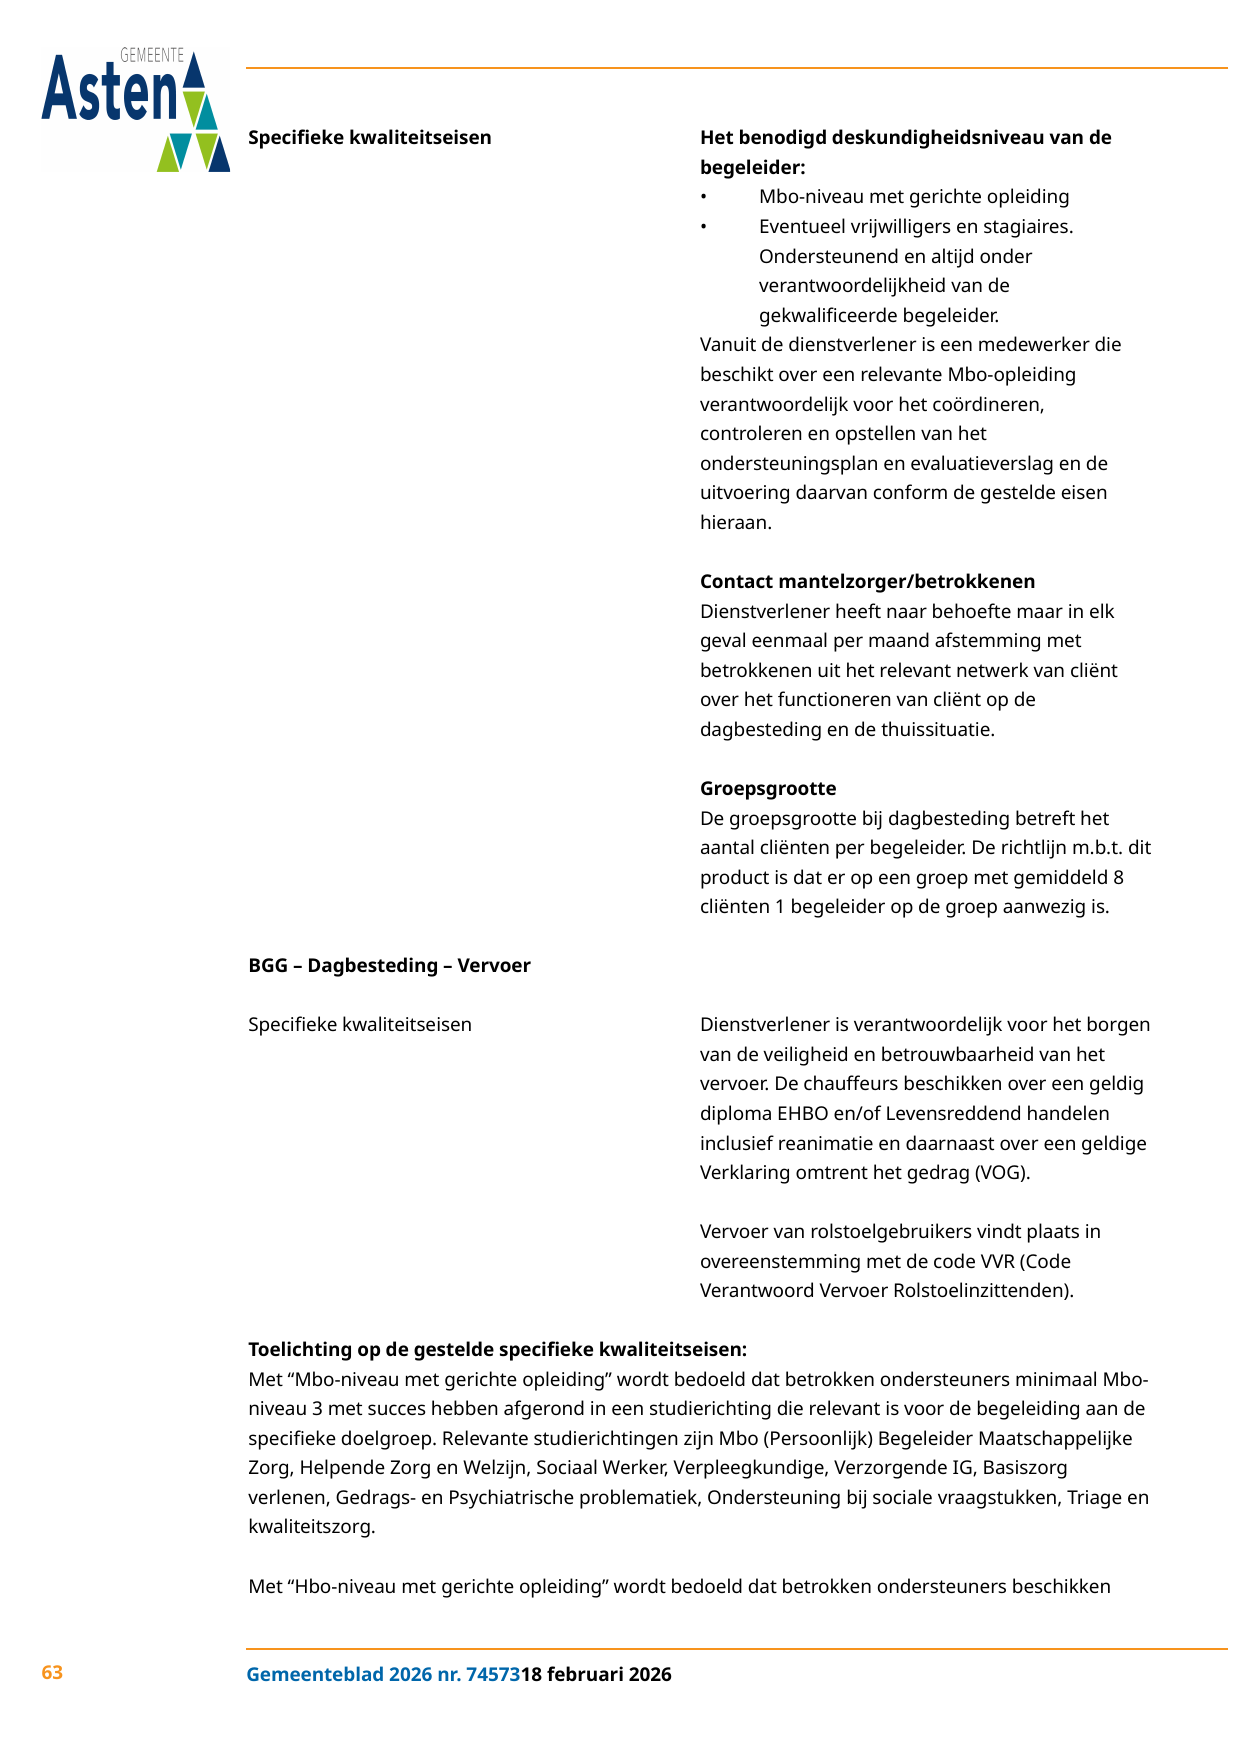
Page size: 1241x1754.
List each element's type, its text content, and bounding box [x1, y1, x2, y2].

text Met “Hbo-niveau met gerichte opleiding” wordt bedoeld dat betrokken ondersteuners beschikken [248, 1573, 1152, 1599]
text Toelichting op de gestelde specifieke kwaliteitseisen: [248, 1336, 1152, 1362]
table_header Het benodigd deskundigheidsniveau van de begeleider: Mbo-niveau met gerichte opleiding Eventueel vrijwilligers en stagiaires. Ondersteunend en altijd onder verantwoordelijkheid van de gekwalificeerde begeleider. Vanuit de dienstverlener is een medewerker die beschikt over een relevante Mbo-opleiding verantwoordelijk voor het coördineren, controleren en opstellen van het ondersteuningsplan en evaluatieverslag en de uitvoering daarvan conform de gestelde eisen hieraan. Contact mantelzorger/betrokkenen Dienstverlener heeft naar behoefte maar in elk geval eenmaal per maand afstemming met betrokkenen uit het relevant netwerk van cliënt over het functioneren van cliënt op de dagbesteding en de thuissituatie. Groepsgrootte De groepsgrootte bij dagbesteding betreft het aantal cliënten per begeleider. De richtlijn m.b.t. dit product is dat er op een groep met gemiddeld 8 cliënten 1 begeleider op de groep aanwezig is. [700, 125, 1152, 919]
text Met “Mbo-niveau met gerichte opleiding” wordt bedoeld dat betrokken ondersteuners minimaal Mbo-niveau 3 met succes hebben afgerond in een studierichting die relevant is voor de begeleiding aan de specifieke doelgroep. Relevante studierichtingen zijn Mbo (Persoonlijk) Begeleider Maatschappelijke Zorg, Helpende Zorg en Welzijn, Sociaal Werker, Verpleegkundige, Verzorgende IG, Basiszorg verlenen, Gedrags- en Psychiatrische problematiek, Ondersteuning bij sociale vraagstukken, Triage en kwaliteitszorg. [248, 1366, 1152, 1539]
table_header Specifieke kwaliteitseisen [248, 1011, 700, 1303]
text BGG – Dagbesteding – Vervoer [248, 952, 1152, 978]
picture [41, 47, 231, 172]
table_header Specifieke kwaliteitseisen [248, 125, 700, 919]
table_header Dienstverlener is verantwoordelijk voor het borgen van de veiligheid en betrouwbaarheid van het vervoer. De chauffeurs beschikken over een geldig diploma EHBO en/of Levensreddend handelen inclusief reanimatie en daarnaast over een geldige Verklaring omtrent het gedrag (VOG). Vervoer van rolstoelgebruikers vindt plaats in overeenstemming met de code VVR (Code Verantwoord Vervoer Rolstoelinzittenden). [700, 1011, 1152, 1303]
